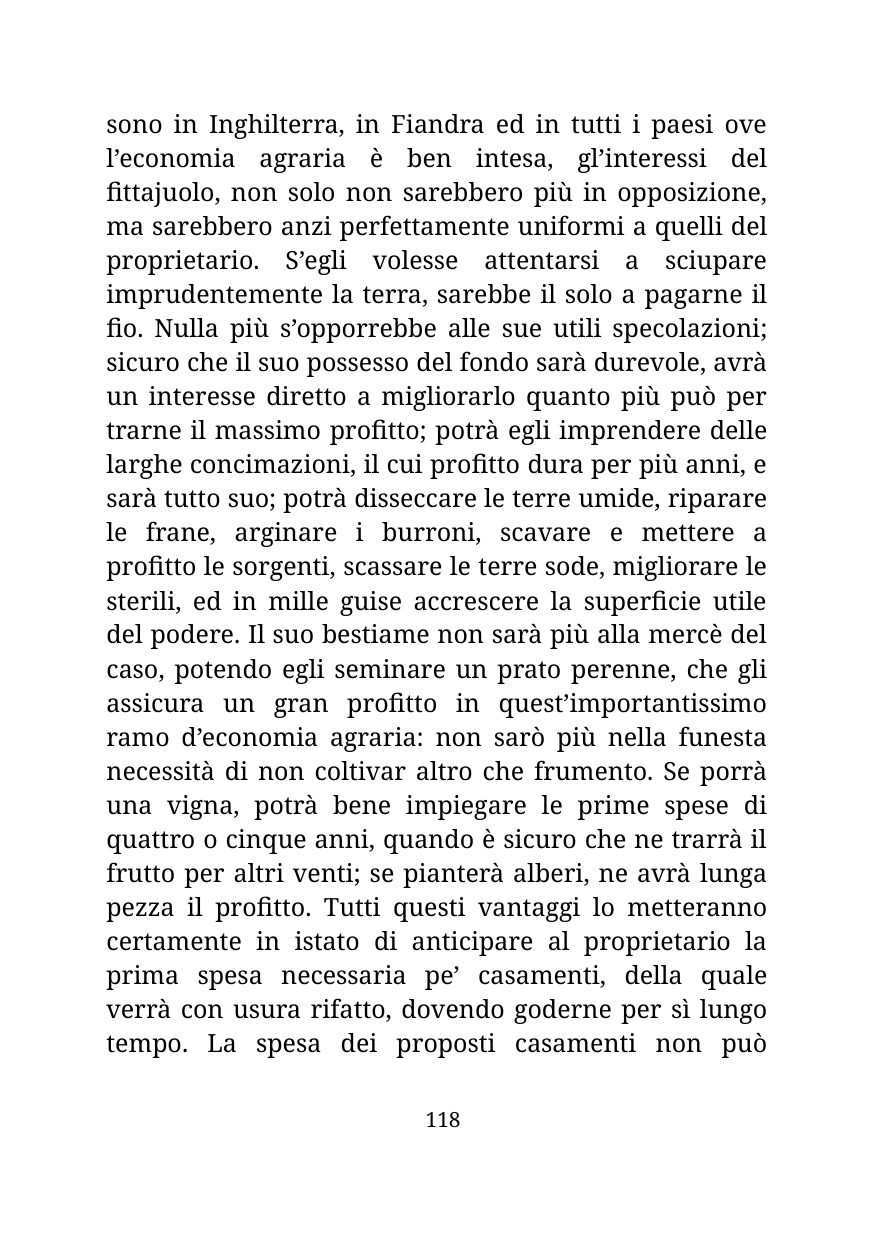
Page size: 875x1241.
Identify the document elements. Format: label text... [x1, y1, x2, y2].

text sono in Inghilterra, in Fiandra ed in tutti i paesi ove l’economia agraria è ben intesa, gl’interessi del fittajuolo, non solo non sarebbero più in opposizione, ma sarebbero anzi perfettamente uniformi a quelli del proprietario. S’egli volesse attentarsi a sciupare imprudentemente la terra, sarebbe il solo a pagarne il fio. Nulla più s’opporrebbe alle sue utili specolazioni; sicuro che il suo possesso del fondo sarà durevole, avrà un interesse diretto a migliorarlo quanto più può per trarne il massimo profitto; potrà egli imprendere delle larghe concimazioni, il cui profitto dura per più anni, e sarà tutto suo; potrà disseccare le terre umide, riparare le frane, arginare i burroni, scavare e mettere a profitto le sorgenti, scassare le terre sode, migliorare le sterili, ed in mille guise accrescere la superficie utile del podere. Il suo bestiame non sarà più alla mercè del caso, potendo egli seminare un prato perenne, che gli assicura un gran profitto in quest’importantissimo ramo d’economia agraria: non sarò più nella funesta necessità di non coltivar altro che frumento. Se porrà una vigna, potrà bene impiegare le prime spese di quattro o cinque anni, quando è sicuro che ne trarrà il frutto per altri venti; se pianterà alberi, ne avrà lunga pezza il profitto. Tutti questi vantaggi lo metteranno certamente in istato di anticipare al proprietario la prima spesa necessaria pe’ casamenti, della quale verrà con usura rifatto, dovendo goderne per sì lungo tempo. La spesa dei proposti casamenti non può [106, 106, 768, 1060]
